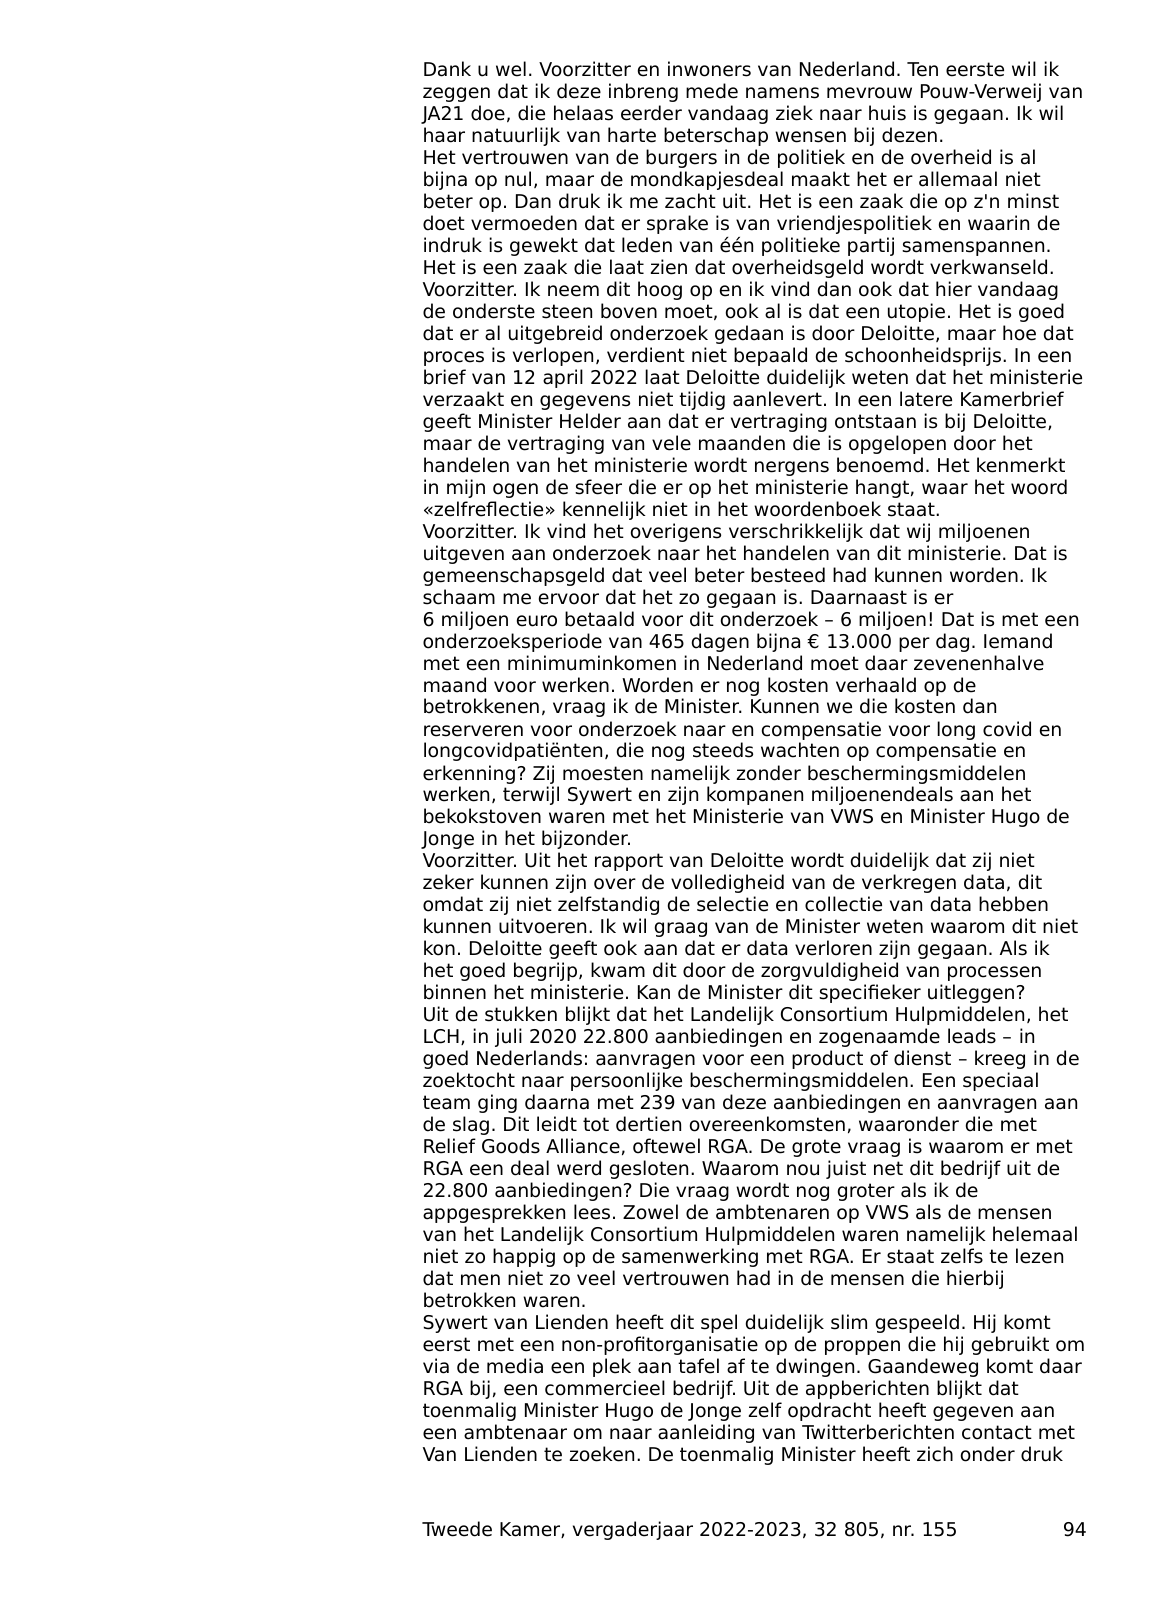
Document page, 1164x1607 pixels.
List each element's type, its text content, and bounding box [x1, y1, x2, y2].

text Voorzitter. Ik neem dit hoog op en ik vind dan ook dat hier vandaag de onderste steen boven moet, ook al is dat een utopie. Het is goed dat er al uitgebreid onderzoek gedaan is door Deloitte, maar hoe dat proces is verlopen, verdient niet bepaald de schoonheidsprijs. In een brief van 12 april 2022 laat Deloitte duidelijk weten dat het ministerie verzaakt en gegevens niet tijdig aanlevert. In een latere Kamerbrief geeft Minister Helder aan dat er vertraging ontstaan is bij Deloitte, maar de vertraging van vele maanden die is opgelopen door het handelen van het ministerie wordt nergens benoemd. Het kenmerkt in mijn ogen de sfeer die er op het ministerie hangt, waar het woord «zelfreflectie» kennelijk niet in het woordenboek staat. [422, 279, 1087, 521]
text Het vertrouwen van de burgers in de politiek en de overheid is al bijna op nul, maar de mondkapjesdeal maakt het er allemaal niet beter op. Dan druk ik me zacht uit. Het is een zaak die op z'n minst doet vermoeden dat er sprake is van vriendjespolitiek en waarin de indruk is gewekt dat leden van één politieke partij samenspannen. Het is een zaak die laat zien dat overheidsgeld wordt verkwanseld. [422, 147, 1087, 279]
text Uit de stukken blijkt dat het Landelijk Consortium Hulpmiddelen, het LCH, in juli 2020 22.800 aanbiedingen en zogenaamde leads – in goed Nederlands: aanvragen voor een product of dienst – kreeg in de zoektocht naar persoonlijke beschermingsmiddelen. Een speciaal team ging daarna met 239 van deze aanbiedingen en aanvragen aan de slag. Dit leidt tot dertien overeenkomsten, waaronder die met Relief Goods Alliance, oftewel RGA. De grote vraag is waarom er met RGA een deal werd gesloten. Waarom nou juist net dit bedrijf uit de 22.800 aanbiedingen? Die vraag wordt nog groter als ik de appgesprekken lees. Zowel de ambtenaren op VWS als de mensen van het Landelijk Consortium Hulpmiddelen waren namelijk helemaal niet zo happig op de samenwerking met RGA. Er staat zelfs te lezen dat men niet zo veel vertrouwen had in de mensen die hierbij betrokken waren. [422, 1004, 1087, 1312]
text Voorzitter. Ik vind het overigens verschrikkelijk dat wij miljoenen uitgeven aan onderzoek naar het handelen van dit ministerie. Dat is gemeenschapsgeld dat veel beter besteed had kunnen worden. Ik schaam me ervoor dat het zo gegaan is. Daarnaast is er 6 miljoen euro betaald voor dit onderzoek – 6 miljoen! Dat is met een onderzoeksperiode van 465 dagen bijna € 13.000 per dag. Iemand met een minimuminkomen in Nederland moet daar zevenenhalve maand voor werken. Worden er nog kosten verhaald op de betrokkenen, vraag ik de Minister. Kunnen we die kosten dan reserveren voor onderzoek naar en compensatie voor long covid en longcovidpatiënten, die nog steeds wachten op compensatie en erkenning? Zij moesten namelijk zonder beschermingsmiddelen werken, terwijl Sywert en zijn kompanen miljoenendeals aan het bekokstoven waren met het Ministerie van VWS en Minister Hugo de Jonge in het bijzonder. [422, 521, 1087, 850]
text Dank u wel. Voorzitter en inwoners van Nederland. Ten eerste wil ik zeggen dat ik deze inbreng mede namens mevrouw Pouw-Verweij van JA21 doe, die helaas eerder vandaag ziek naar huis is gegaan. Ik wil haar natuurlijk van harte beterschap wensen bij dezen. [422, 59, 1087, 147]
text Voorzitter. Uit het rapport van Deloitte wordt duidelijk dat zij niet zeker kunnen zijn over de volledigheid van de verkregen data, dit omdat zij niet zelfstandig de selectie en collectie van data hebben kunnen uitvoeren. Ik wil graag van de Minister weten waarom dit niet kon. Deloitte geeft ook aan dat er data verloren zijn gegaan. Als ik het goed begrijp, kwam dit door de zorgvuldigheid van processen binnen het ministerie. Kan de Minister dit specifieker uitleggen? [422, 850, 1087, 1004]
text Sywert van Lienden heeft dit spel duidelijk slim gespeeld. Hij komt eerst met een non-profitorganisatie op de proppen die hij gebruikt om via de media een plek aan tafel af te dwingen. Gaandeweg komt daar RGA bij, een commercieel bedrijf. Uit de appberichten blijkt dat toenmalig Minister Hugo de Jonge zelf opdracht heeft gegeven aan een ambtenaar om naar aanleiding van Twitterberichten contact met Van Lienden te zoeken. De toenmalig Minister heeft zich onder druk [422, 1312, 1087, 1466]
